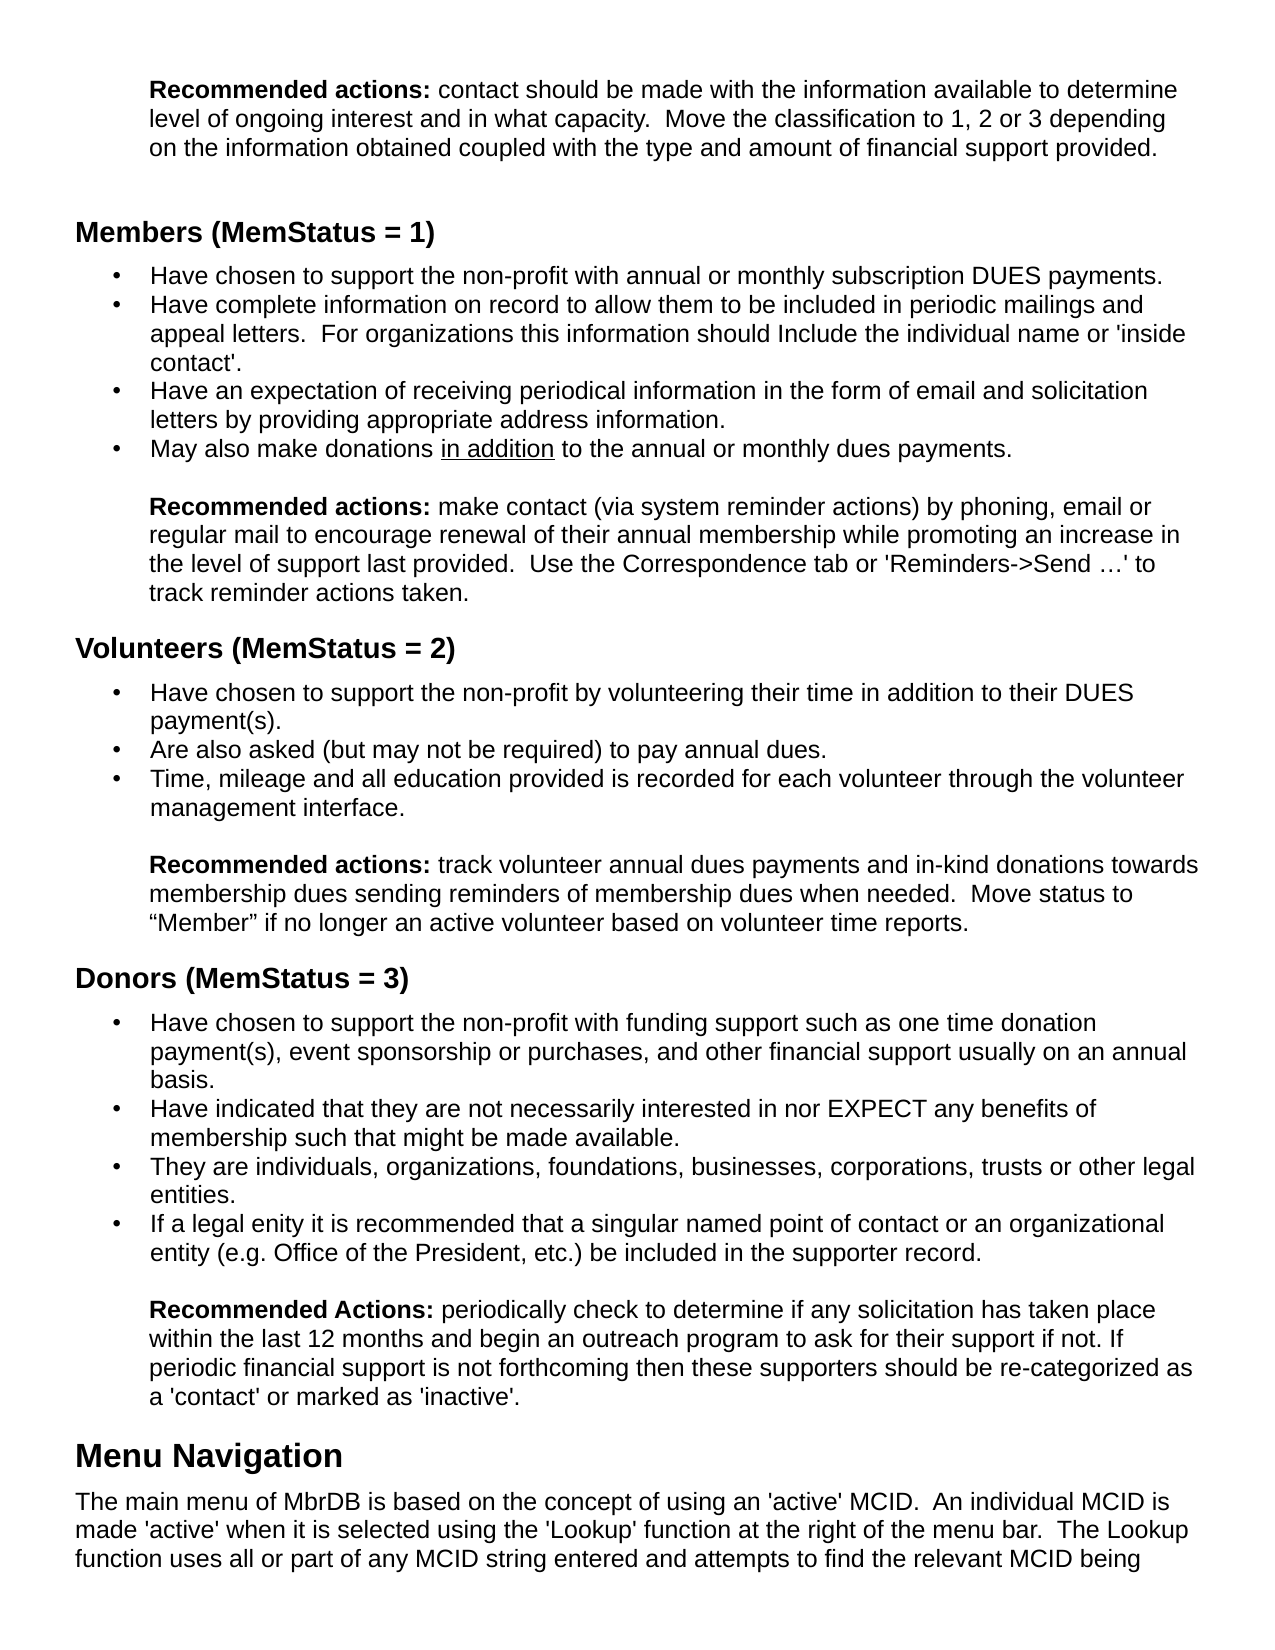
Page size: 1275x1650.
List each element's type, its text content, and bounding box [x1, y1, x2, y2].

list Have chosen to support the non-profit with funding support such as one time donation payment(s), event sponsorship or purchases, and other financial support usually on an annual basis. [112, 1008, 1200, 1094]
list Have chosen to support the non-profit with annual or monthly subscription DUES payments. [112, 261, 1200, 290]
list Have chosen to support the non-profit by volunteering their time in addition to their DUES payment(s). [112, 677, 1200, 735]
subtitle Menu Navigation [75, 1436, 1200, 1474]
text The main menu of MbrDB is based on the concept of using an 'active' MCID. An individual MCID is made 'active' when it is selected using the 'Lookup' function at the right of the menu bar. The Lookup function uses all or part of any MCID string entered and attempts to find the relevant MCID being [75, 1487, 1200, 1573]
list Have complete information on record to allow them to be included in periodic mailings and appeal letters. For organizations this information should Include the individual name or 'inside contact'. [112, 290, 1200, 376]
text Recommended actions: contact should be made with the information available to determine level of ongoing interest and in what capacity. Move the classification to 1, 2 or 3 depending on the information obtained coupled with the type and amount of financial support provided. [149, 75, 1200, 161]
list Time, mileage and all education provided is recorded for each volunteer through the volunteer management interface. [112, 764, 1200, 822]
list If a legal enity it is recommended that a singular named point of contact or an organizational entity (e.g. Office of the President, etc.) be included in the supporter record. [112, 1209, 1200, 1267]
subtitle Volunteers (MemStatus = 2) [75, 631, 1200, 665]
list Are also asked (but may not be required) to pay annual dues. [112, 735, 1200, 764]
list They are individuals, organizations, foundations, businesses, corporations, trusts or other legal entities. [112, 1152, 1200, 1209]
list Have indicated that they are not necessarily interested in nor EXPECT any benefits of membership such that might be made available. [112, 1094, 1200, 1152]
list May also make donations in addition to the annual or monthly dues payments. [112, 434, 1200, 463]
subtitle Donors (MemStatus = 3) [75, 962, 1200, 995]
list Have an expectation of receiving periodical information in the form of email and solicitation letters by providing appropriate address information. [112, 376, 1200, 434]
subtitle Members (MemStatus = 1) [75, 215, 1200, 248]
text Recommended actions: track volunteer annual dues payments and in-kind donations towards membership dues sending reminders of membership dues when needed. Move status to “Member” if no longer an active volunteer based on volunteer time reports. [149, 850, 1200, 937]
text Recommended actions: make contact (via system reminder actions) by phoning, email or regular mail to encourage renewal of their annual membership while promoting an increase in the level of support last provided. Use the Correspondence tab or 'Reminders->Send …' to track reminder actions taken. [149, 491, 1200, 606]
text Recommended Actions: periodically check to determine if any solicitation has taken place within the last 12 months and begin an outreach program to ask for their support if not. If periodic financial support is not forthcoming then these supporters should be re-categorized as a 'contact' or marked as 'inactive'. [149, 1296, 1200, 1411]
